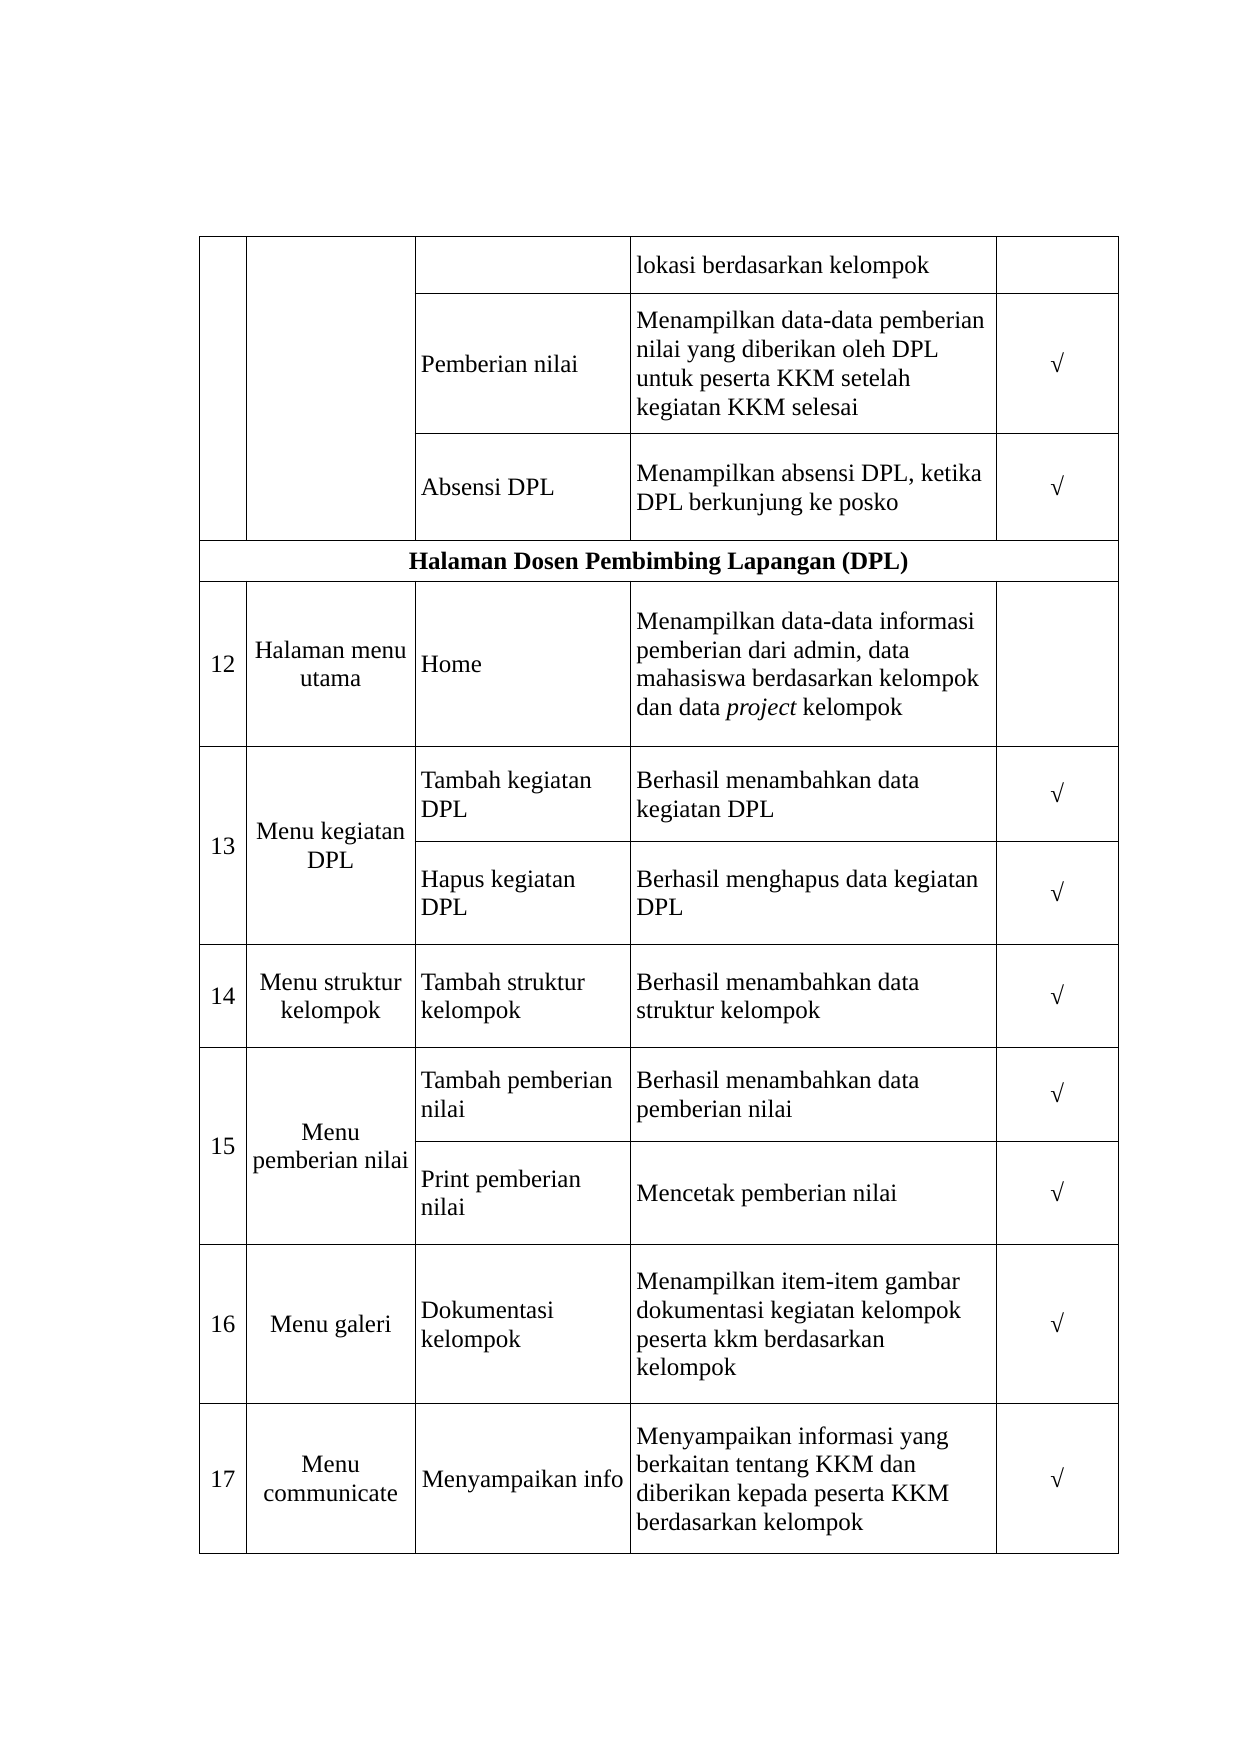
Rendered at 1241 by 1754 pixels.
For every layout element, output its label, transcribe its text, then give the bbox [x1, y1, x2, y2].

table_cell Pemberian nilai [416, 294, 630, 433]
table_cell [247, 237, 415, 540]
table_cell Print pemberian nilai [416, 1142, 630, 1244]
table_cell √ [997, 294, 1118, 433]
table_cell lokasi berdasarkan kelompok [631, 237, 996, 293]
table_cell Menampilkan data-data informasi pemberian dari admin, data mahasiswa berdasarkan kelompok dan data project kelompok [631, 582, 996, 746]
table_cell [997, 582, 1118, 746]
table_cell Menyampaikan info [416, 1404, 630, 1553]
table_cell 13 [200, 747, 246, 944]
table_cell √ [997, 945, 1118, 1047]
table_cell Hapus kegiatan DPL [416, 842, 630, 944]
table_cell √ [997, 1245, 1118, 1403]
table_cell √ [997, 1142, 1118, 1244]
table_cell √ [997, 747, 1118, 841]
table_cell Absensi DPL [416, 434, 630, 540]
table_cell Menampilkan absensi DPL, ketika DPL berkunjung ke posko [631, 434, 996, 540]
table_cell Menu kegiatan DPL [247, 747, 415, 944]
table_cell Mencetak pemberian nilai [631, 1142, 996, 1244]
table_cell Menu galeri [247, 1245, 415, 1403]
table_cell Berhasil menambahkan data pemberian nilai [631, 1048, 996, 1141]
table_cell [200, 237, 246, 540]
table_cell Menu pemberian nilai [247, 1048, 415, 1244]
table_cell Tambah struktur kelompok [416, 945, 630, 1047]
table_cell Berhasil menghapus data kegiatan DPL [631, 842, 996, 944]
table_cell √ [997, 1048, 1118, 1141]
table_cell Menu communicate [247, 1404, 415, 1553]
table_cell √ [997, 434, 1118, 540]
table_cell Menyampaikan informasi yang berkaitan tentang KKM dan diberikan kepada peserta KKM berdasarkan kelompok [631, 1404, 996, 1553]
table_cell 16 [200, 1245, 246, 1403]
table_cell Tambah pemberian nilai [416, 1048, 630, 1141]
table_cell 15 [200, 1048, 246, 1244]
table_cell Menampilkan data-data pemberian nilai yang diberikan oleh DPL untuk peserta KKM setelah kegiatan KKM selesai [631, 294, 996, 433]
table_cell [416, 237, 630, 293]
table_cell √ [997, 1404, 1118, 1553]
table_cell 14 [200, 945, 246, 1047]
table_cell Berhasil menambahkan data struktur kelompok [631, 945, 996, 1047]
table_cell Tambah kegiatan DPL [416, 747, 630, 841]
table_cell Menampilkan item-item gambar dokumentasi kegiatan kelompok peserta kkm berdasarkan kelompok [631, 1245, 996, 1403]
table_cell [997, 237, 1118, 293]
table_cell Halaman menu utama [247, 582, 415, 746]
table_cell Berhasil menambahkan data kegiatan DPL [631, 747, 996, 841]
table_cell Halaman Dosen Pembimbing Lapangan (DPL) [200, 541, 1118, 581]
table_cell 12 [200, 582, 246, 746]
table_cell Home [416, 582, 630, 746]
table_cell Dokumentasi kelompok [416, 1245, 630, 1403]
table_cell 17 [200, 1404, 246, 1553]
table_cell Menu struktur kelompok [247, 945, 415, 1047]
table_cell √ [997, 842, 1118, 944]
